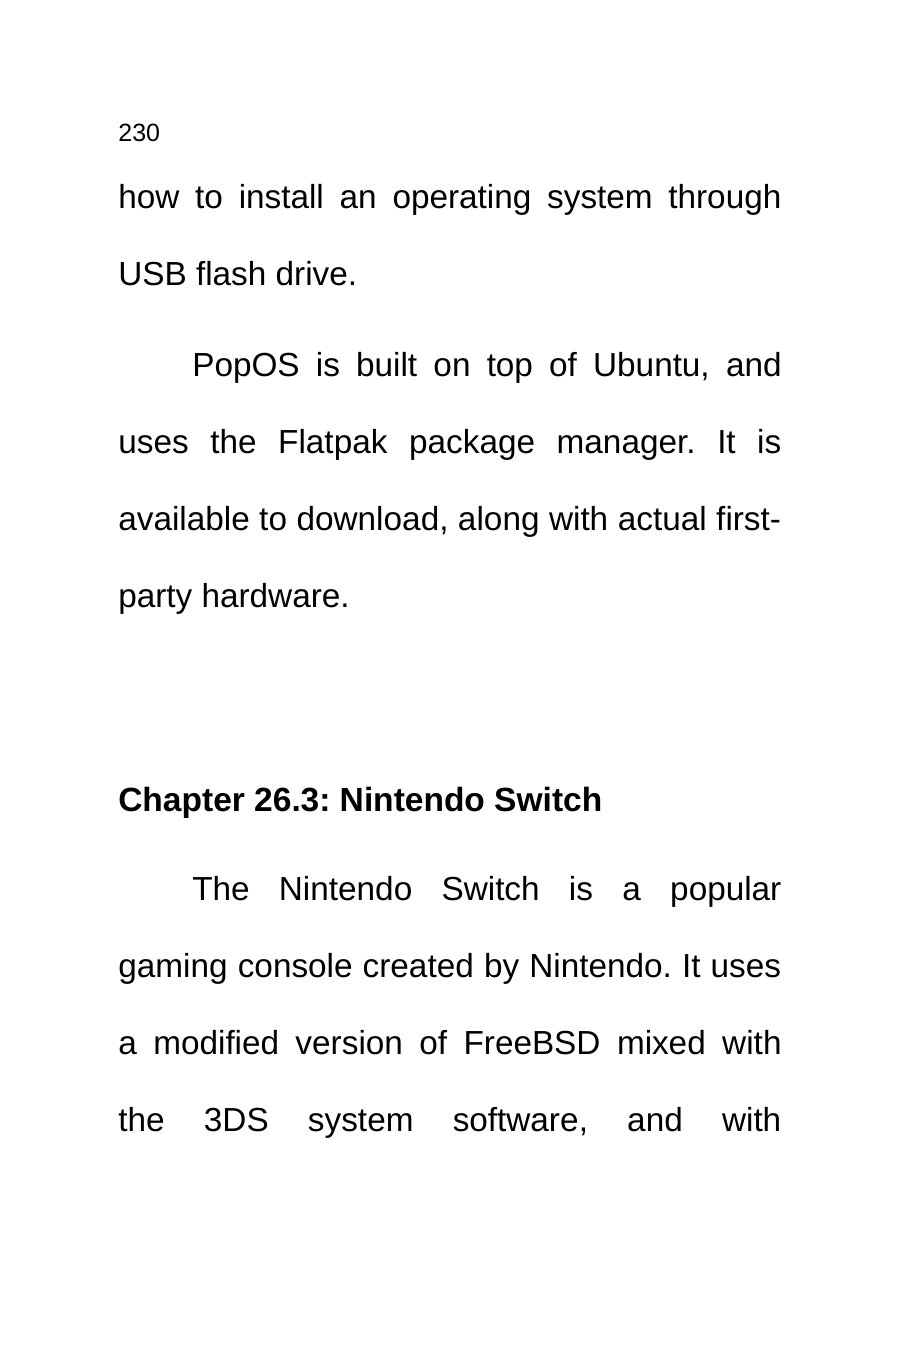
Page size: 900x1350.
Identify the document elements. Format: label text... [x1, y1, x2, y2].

text how to install an operating system through USB flash drive. [118, 177, 782, 292]
text PopOS is built on top of Ubuntu, and uses the Flatpak package manager. It is available to download, along with actual first-party hardware. [118, 345, 782, 614]
text The Nintendo Switch is a popular gaming console created by Nintendo. It uses a modified version of FreeBSD mixed with the 3DS system software, and with [118, 869, 782, 1138]
subtitle Chapter 26.3: Nintendo Switch [118, 779, 782, 818]
